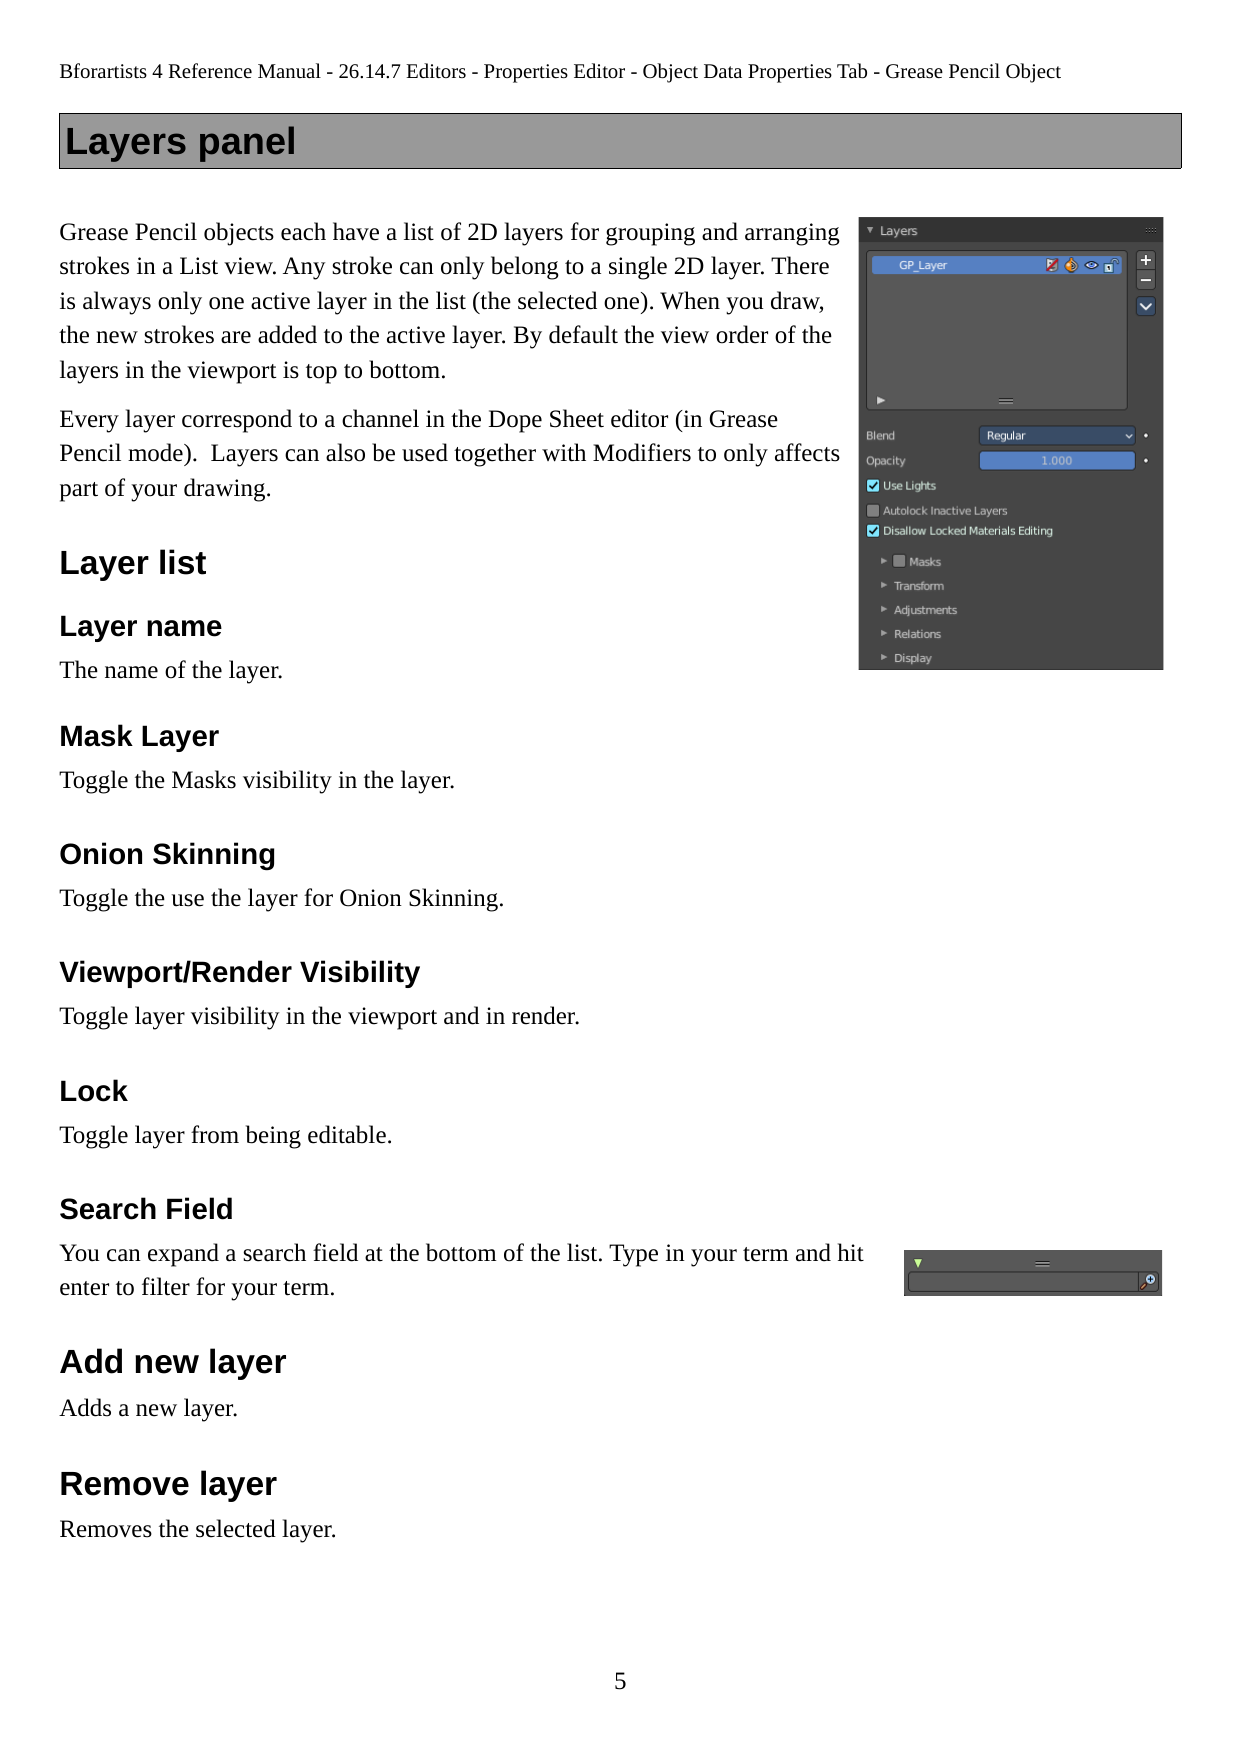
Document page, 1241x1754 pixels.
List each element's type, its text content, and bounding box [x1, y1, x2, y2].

subtitle Onion Skinning [59, 837, 1181, 871]
text Toggle the use the layer for Onion Skinning. [59, 883, 1181, 912]
subtitle Search Field [59, 1192, 1181, 1226]
table_header Layers panel [60, 114, 1181, 168]
picture [858, 217, 1164, 670]
text Grease Pencil objects each have a list of 2D layers for grouping and arranging strokes in a List view. Any stroke can only belong to a single 2D layer. There is always only one active layer in the list (the selected one). When you draw, the new strokes are added to the active layer. By default the view order of the layers in the viewport is top to bottom. [59, 217, 858, 384]
text Every layer correspond to a channel in the Dope Sheet editor (in Grease Pencil mode). Layers can also be used together with Modifiers to only affects part of your drawing. [59, 404, 858, 502]
text Toggle the Masks visibility in the layer. [59, 765, 1181, 793]
text Removes the selected layer. [59, 1514, 1181, 1543]
text You can expand a search field at the bottom of the list. Type in your term and hit enter to filter for your term. [59, 1238, 1181, 1301]
subtitle Layer name [59, 608, 858, 642]
text Toggle layer visibility in the viewport and in render. [59, 1001, 1181, 1030]
text Toggle layer from being editable. [59, 1120, 1181, 1148]
text Adds a new layer. [59, 1393, 1181, 1422]
subtitle Viewport/Render Visibility [59, 955, 1181, 989]
subtitle Remove layer [59, 1463, 1181, 1502]
subtitle Lock [59, 1073, 1181, 1107]
subtitle [1164, 543, 1181, 581]
subtitle [1164, 608, 1181, 642]
picture [904, 1250, 1163, 1296]
subtitle Mask Layer [59, 718, 1181, 752]
subtitle Layer list [59, 543, 858, 581]
subtitle Add new layer [59, 1342, 1181, 1381]
text The name of the layer. [59, 655, 1181, 683]
